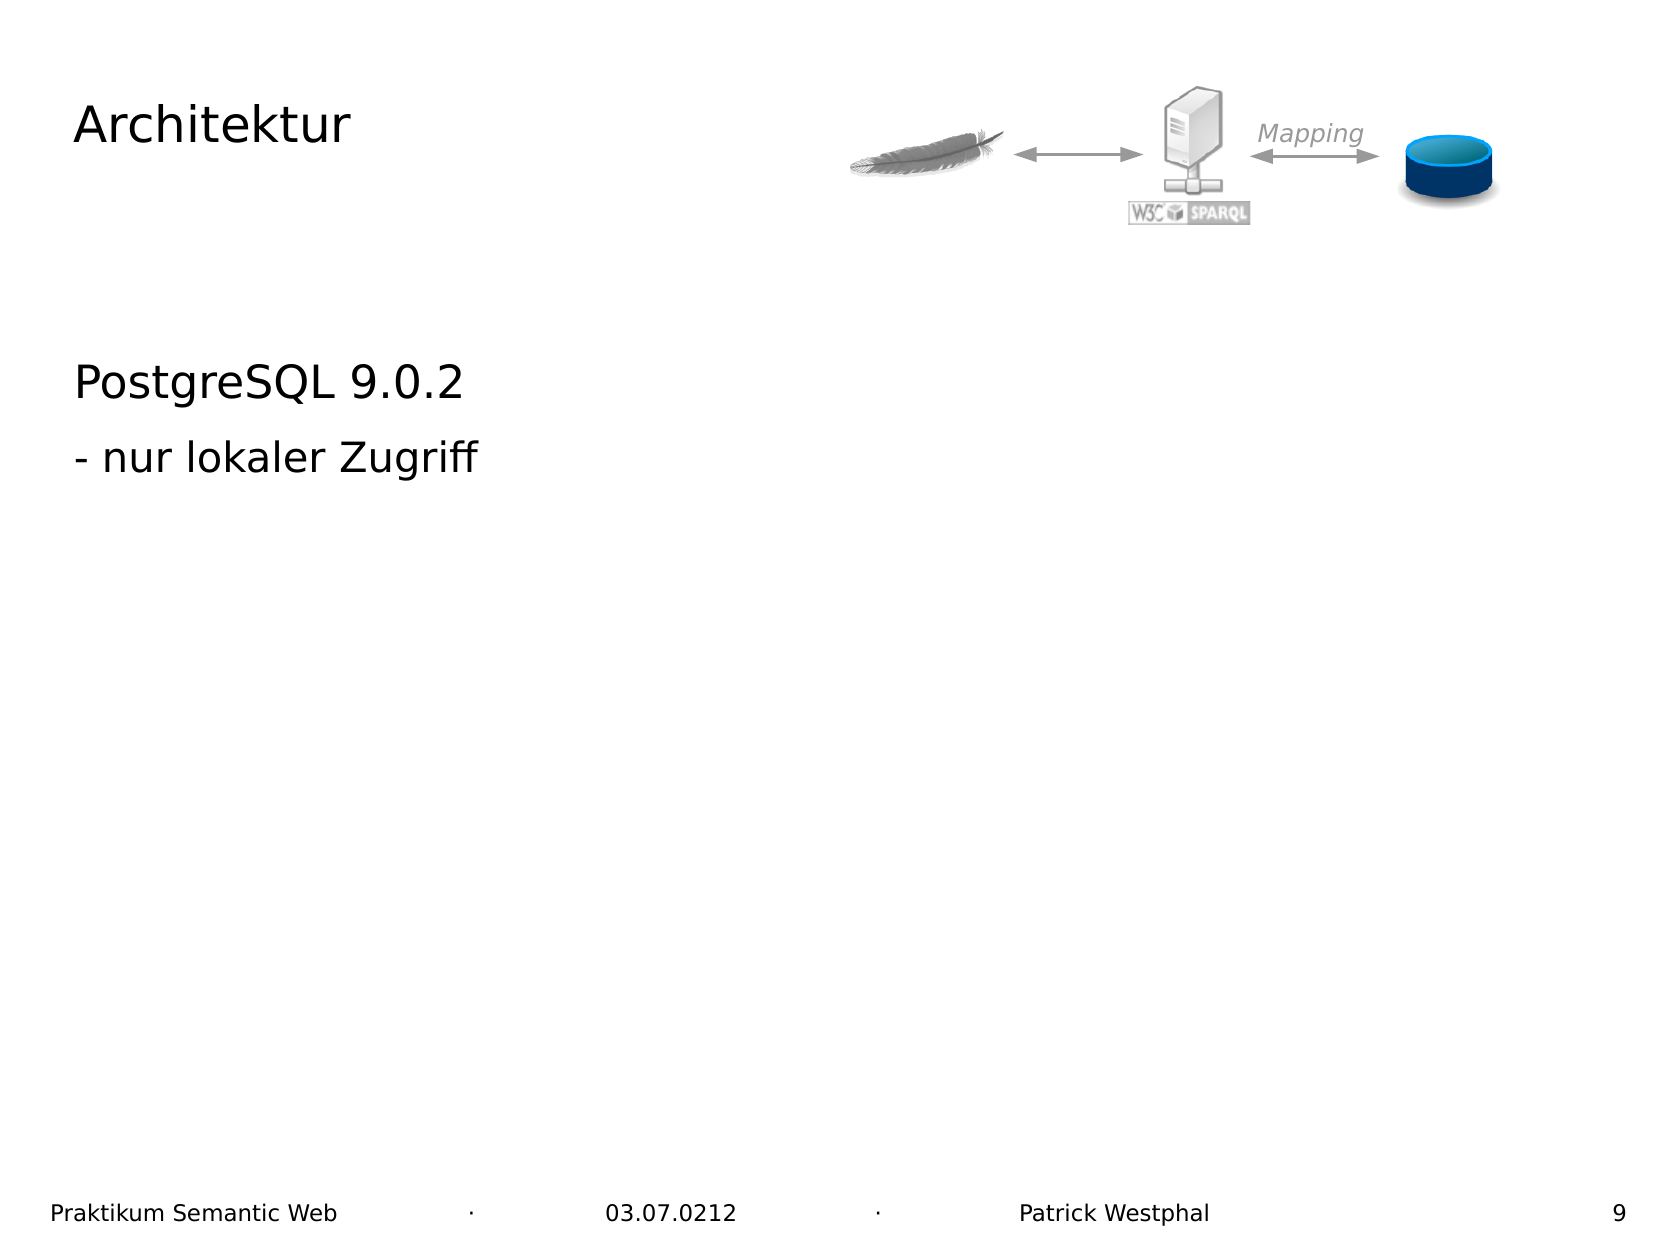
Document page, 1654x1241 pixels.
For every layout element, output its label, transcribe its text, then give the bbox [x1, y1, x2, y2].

picture [850, 129, 1004, 178]
text_box [1476, 1192, 1642, 1235]
picture [1398, 116, 1501, 189]
text_box PostgreSQL 9.0.2 - nur lokaler Zugriff [59, 189, 1583, 490]
picture [1135, 82, 1250, 189]
text_box Praktikum Semantic Web · 03.07.0212 · Patrick Westphal [35, 1192, 1300, 1235]
text_box Architektur [59, 59, 1583, 133]
text_box Mapping [1226, 112, 1396, 157]
